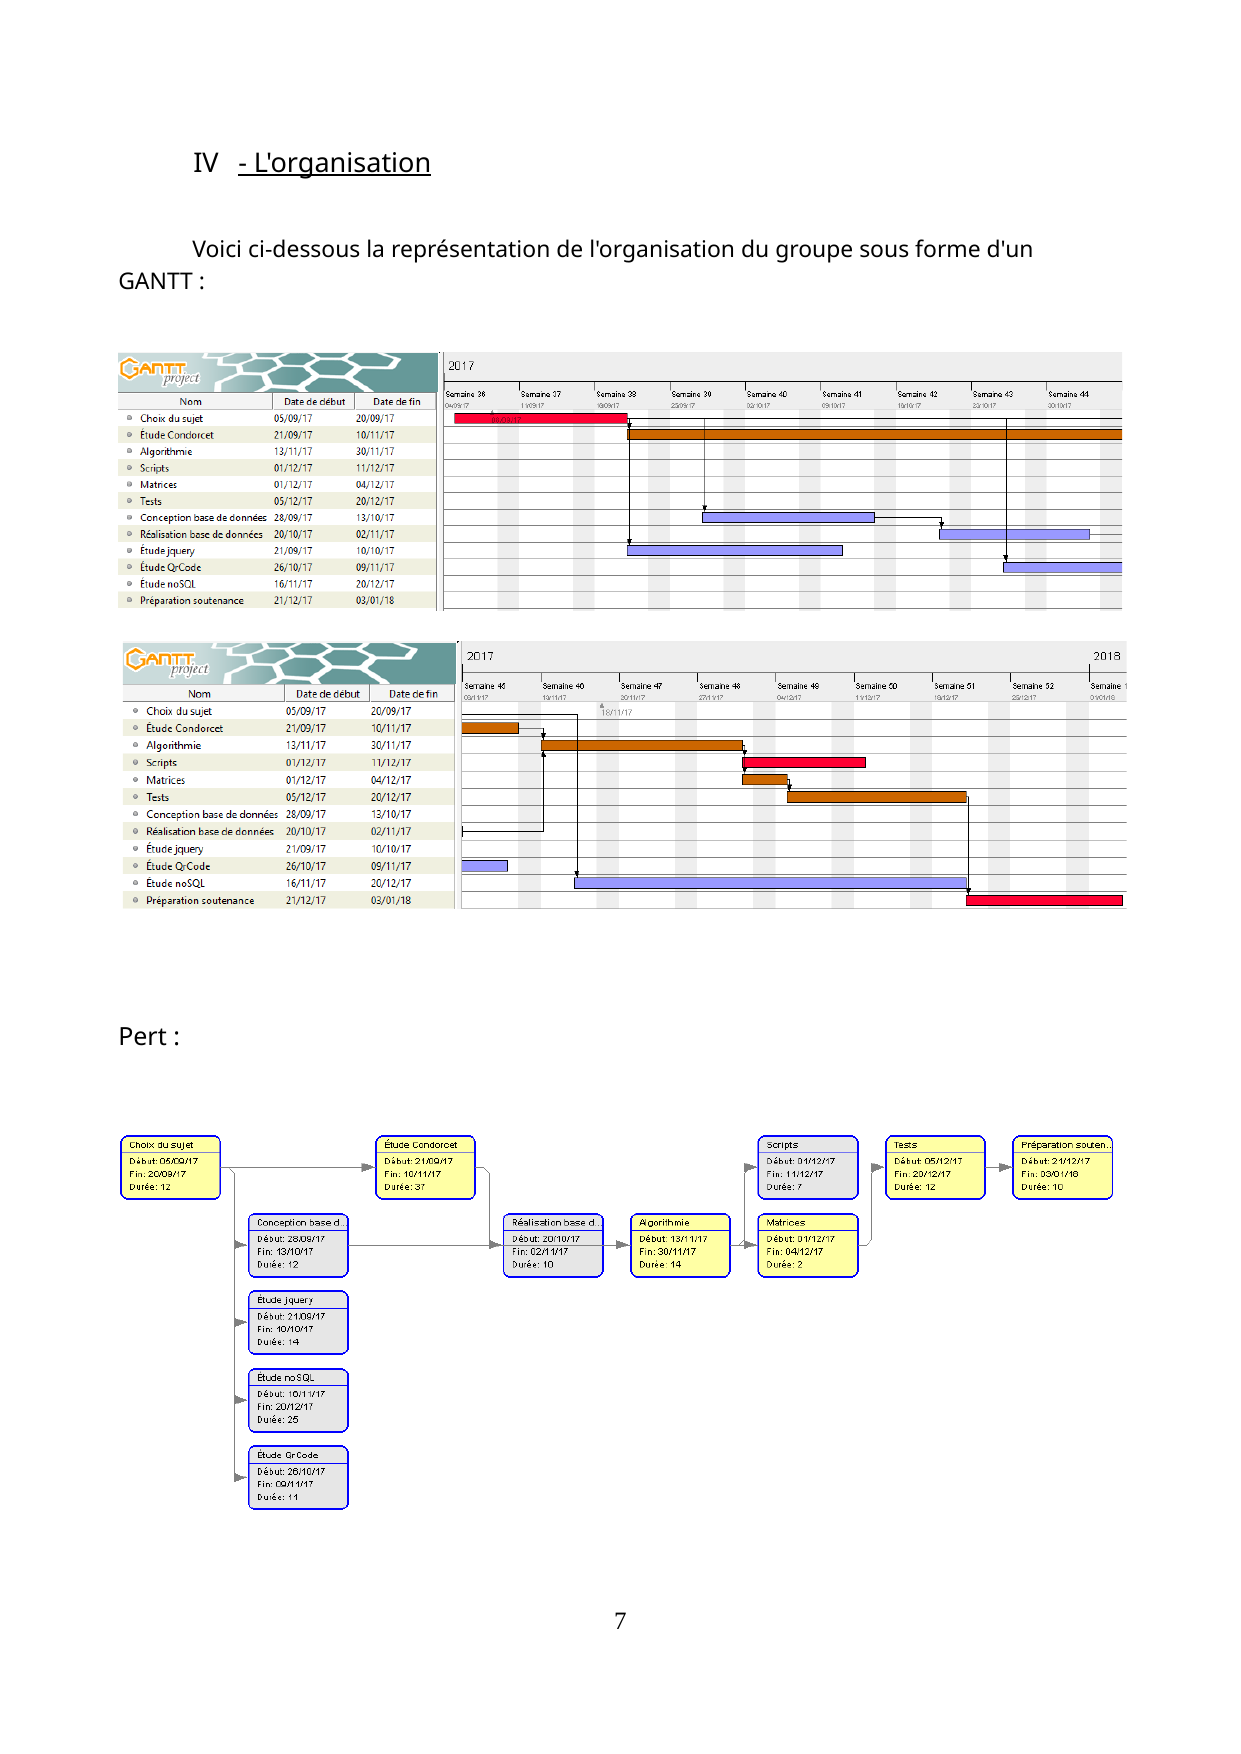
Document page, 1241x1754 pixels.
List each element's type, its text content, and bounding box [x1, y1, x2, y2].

picture [122, 641, 1127, 909]
subtitle - L'organisation [193, 143, 1122, 180]
text Voici ci-dessous la représentation de l'organisation du groupe sous forme d'un GANTT : [118, 233, 1122, 296]
picture [118, 352, 1123, 611]
text Pert : [118, 1018, 1122, 1052]
picture [118, 1132, 1123, 1518]
